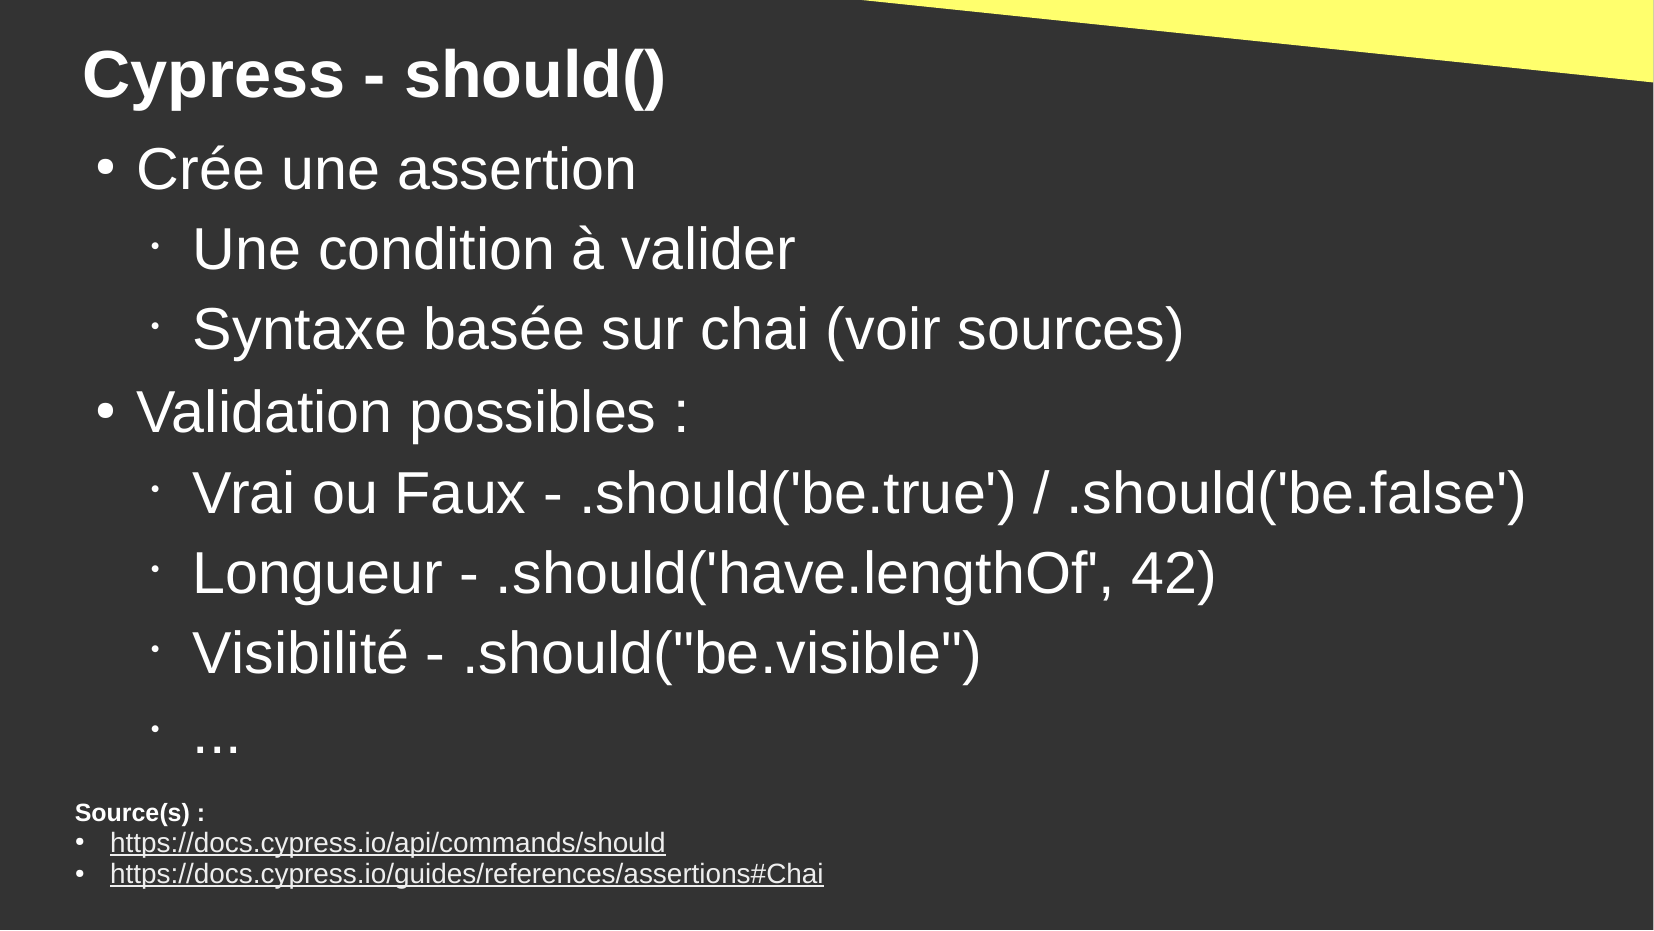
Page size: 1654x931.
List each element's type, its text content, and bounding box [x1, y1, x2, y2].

text_box Source(s) : https://docs.cypress.io/api/commands/should https://docs.cypress.io/guides/references/assertions#Chai [60, 791, 1546, 898]
title Cypress - should() [82, 37, 1004, 119]
text_box [861, 0, 1654, 83]
list Crée une assertion Une condition à valider Syntaxe basée sur chai (voir sources) Validation possibles : Vrai ou Faux - .should('be.true') / .should('be.false') Longueur - .should('have.lengthOf', 42) Visibilité - .should("be.visible") ... [80, 135, 1619, 768]
